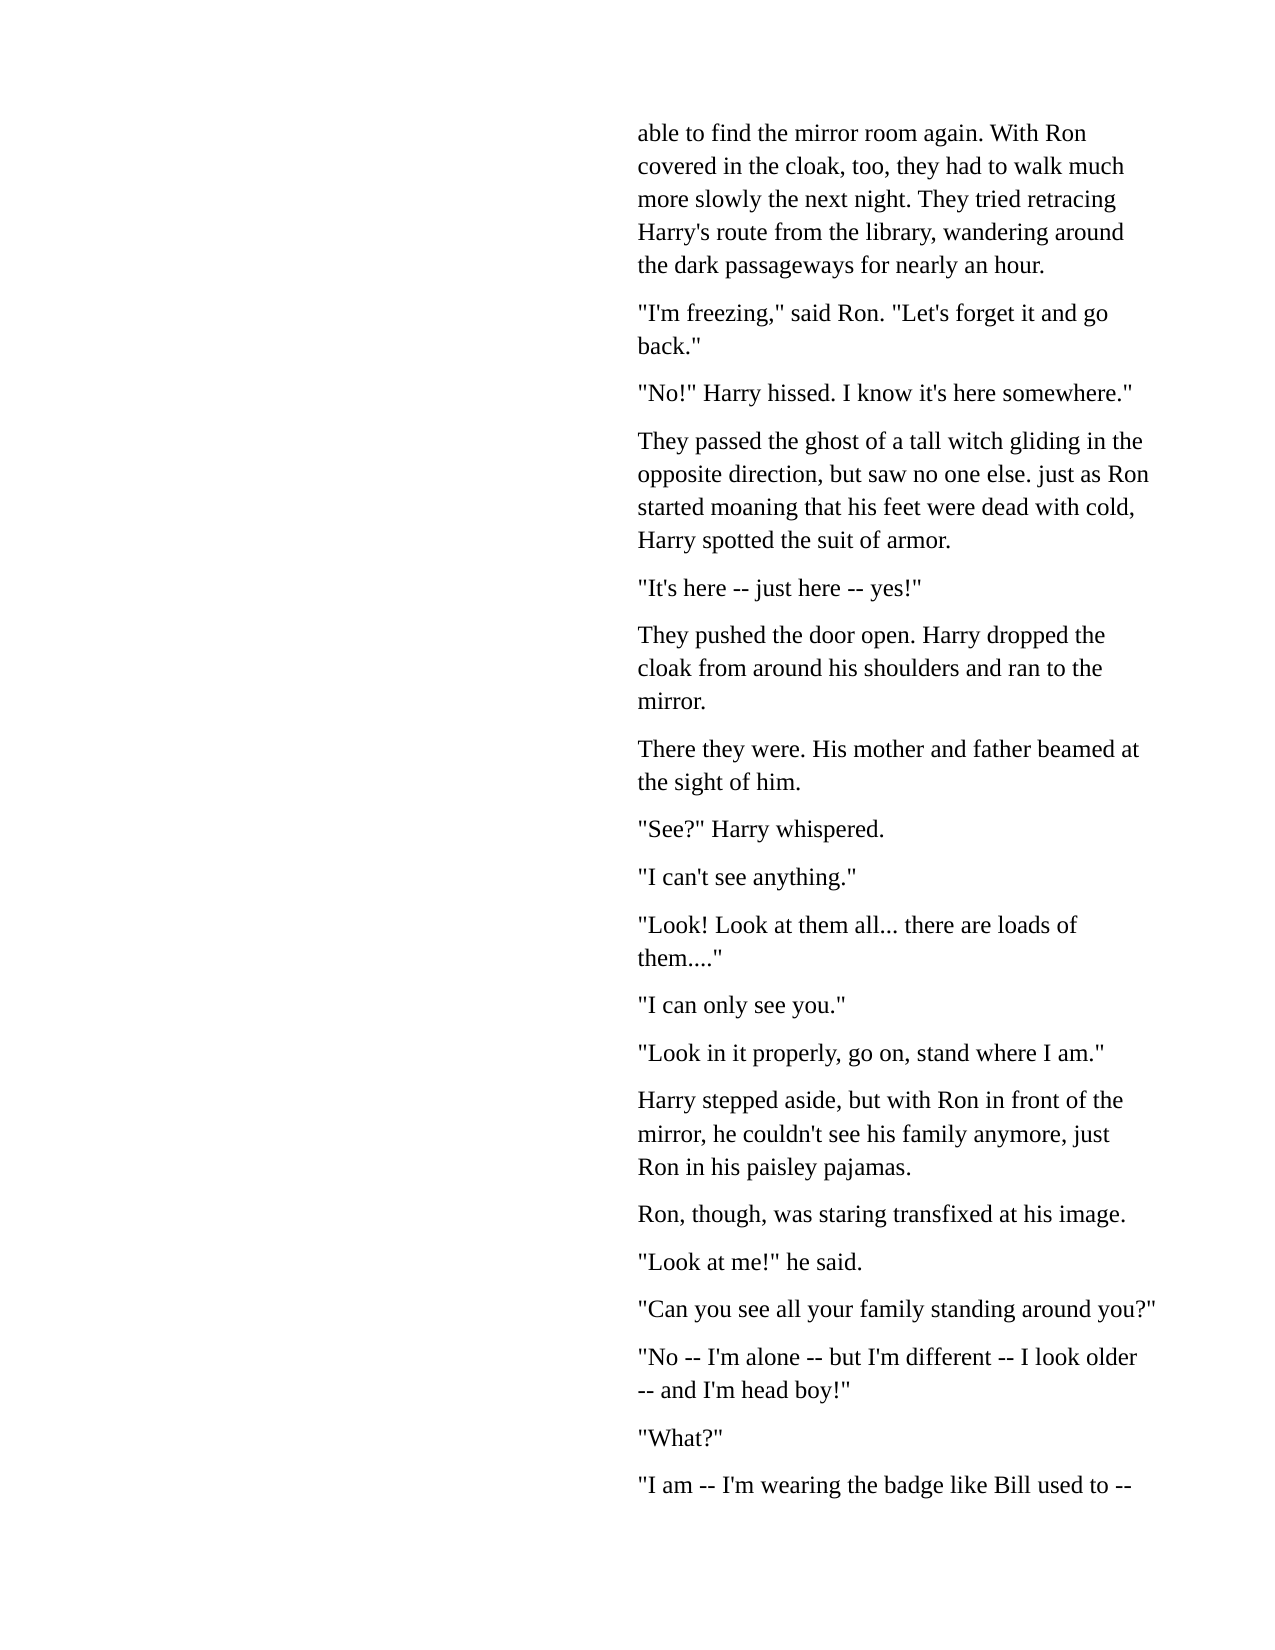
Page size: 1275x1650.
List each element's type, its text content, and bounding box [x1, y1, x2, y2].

table_cell They pushed the door open. Harry dropped the cloak from around his shoulders and ran to the mirror. [638, 620, 1157, 734]
table_cell [118, 298, 637, 378]
table_cell "No -- I'm alone -- but I'm different -- I look older -- and I'm head boy!" [638, 1342, 1157, 1423]
table_cell "Look! Look at them all... there are loads of them...." [638, 910, 1157, 990]
table_cell [118, 862, 637, 910]
table_cell [118, 1086, 637, 1199]
table_cell "See?" Harry whispered. [638, 815, 1157, 862]
table_cell "I'm freezing," said Ron. "Let's forget it and go back." [638, 298, 1157, 378]
table_cell "Look in it properly, go on, stand where I am." [638, 1038, 1157, 1086]
table_cell [118, 734, 637, 814]
table_cell There they were. His mother and father beamed at the sight of him. [638, 734, 1157, 814]
table_cell [118, 573, 637, 620]
table_cell "I am -- I'm wearing the badge like Bill used to [638, 1470, 1157, 1518]
table_cell [118, 379, 637, 426]
table_cell "It's here -- just here -- yes!" [638, 573, 1157, 620]
table_cell [118, 1038, 637, 1086]
table_cell [118, 1423, 637, 1470]
table_cell [118, 1342, 637, 1423]
table_cell "I can't see anything." [638, 862, 1157, 910]
table_cell [118, 990, 637, 1038]
table_cell Ron, though, was staring transfixed at his image. [638, 1199, 1157, 1247]
table_cell "Can you see all your family standing around you?" [638, 1295, 1157, 1342]
table_cell "What?" [638, 1423, 1157, 1470]
table_cell [118, 1295, 637, 1342]
table_cell "No!" Harry hissed. I know it's here somewhere." [638, 379, 1157, 426]
table_cell [118, 1199, 637, 1247]
table_cell [118, 118, 637, 298]
table_cell [118, 620, 637, 734]
table_cell able to find the mirror room again. With Ron covered in the cloak, too, they had to walk much more slowly the next night. They tried retracing Harry's route from the library, wandering around the dark passageways for nearly an hour. [638, 118, 1157, 298]
table_cell [118, 910, 637, 990]
table_cell They passed the ghost of a tall witch gliding in the opposite direction, but saw no one else. just as Ron started moaning that his feet were dead with cold, Harry spotted the suit of armor. [638, 426, 1157, 573]
table_cell [118, 426, 637, 573]
table_cell [118, 815, 637, 862]
table_cell "Look at me!" he said. [638, 1247, 1157, 1294]
table_cell [118, 1247, 637, 1294]
table_cell "I can only see you." [638, 990, 1157, 1038]
table_cell Harry stepped aside, but with Ron in front of the mirror, he couldn't see his family anymore, just Ron in his paisley pajamas. [638, 1086, 1157, 1199]
table_cell [118, 1470, 637, 1518]
